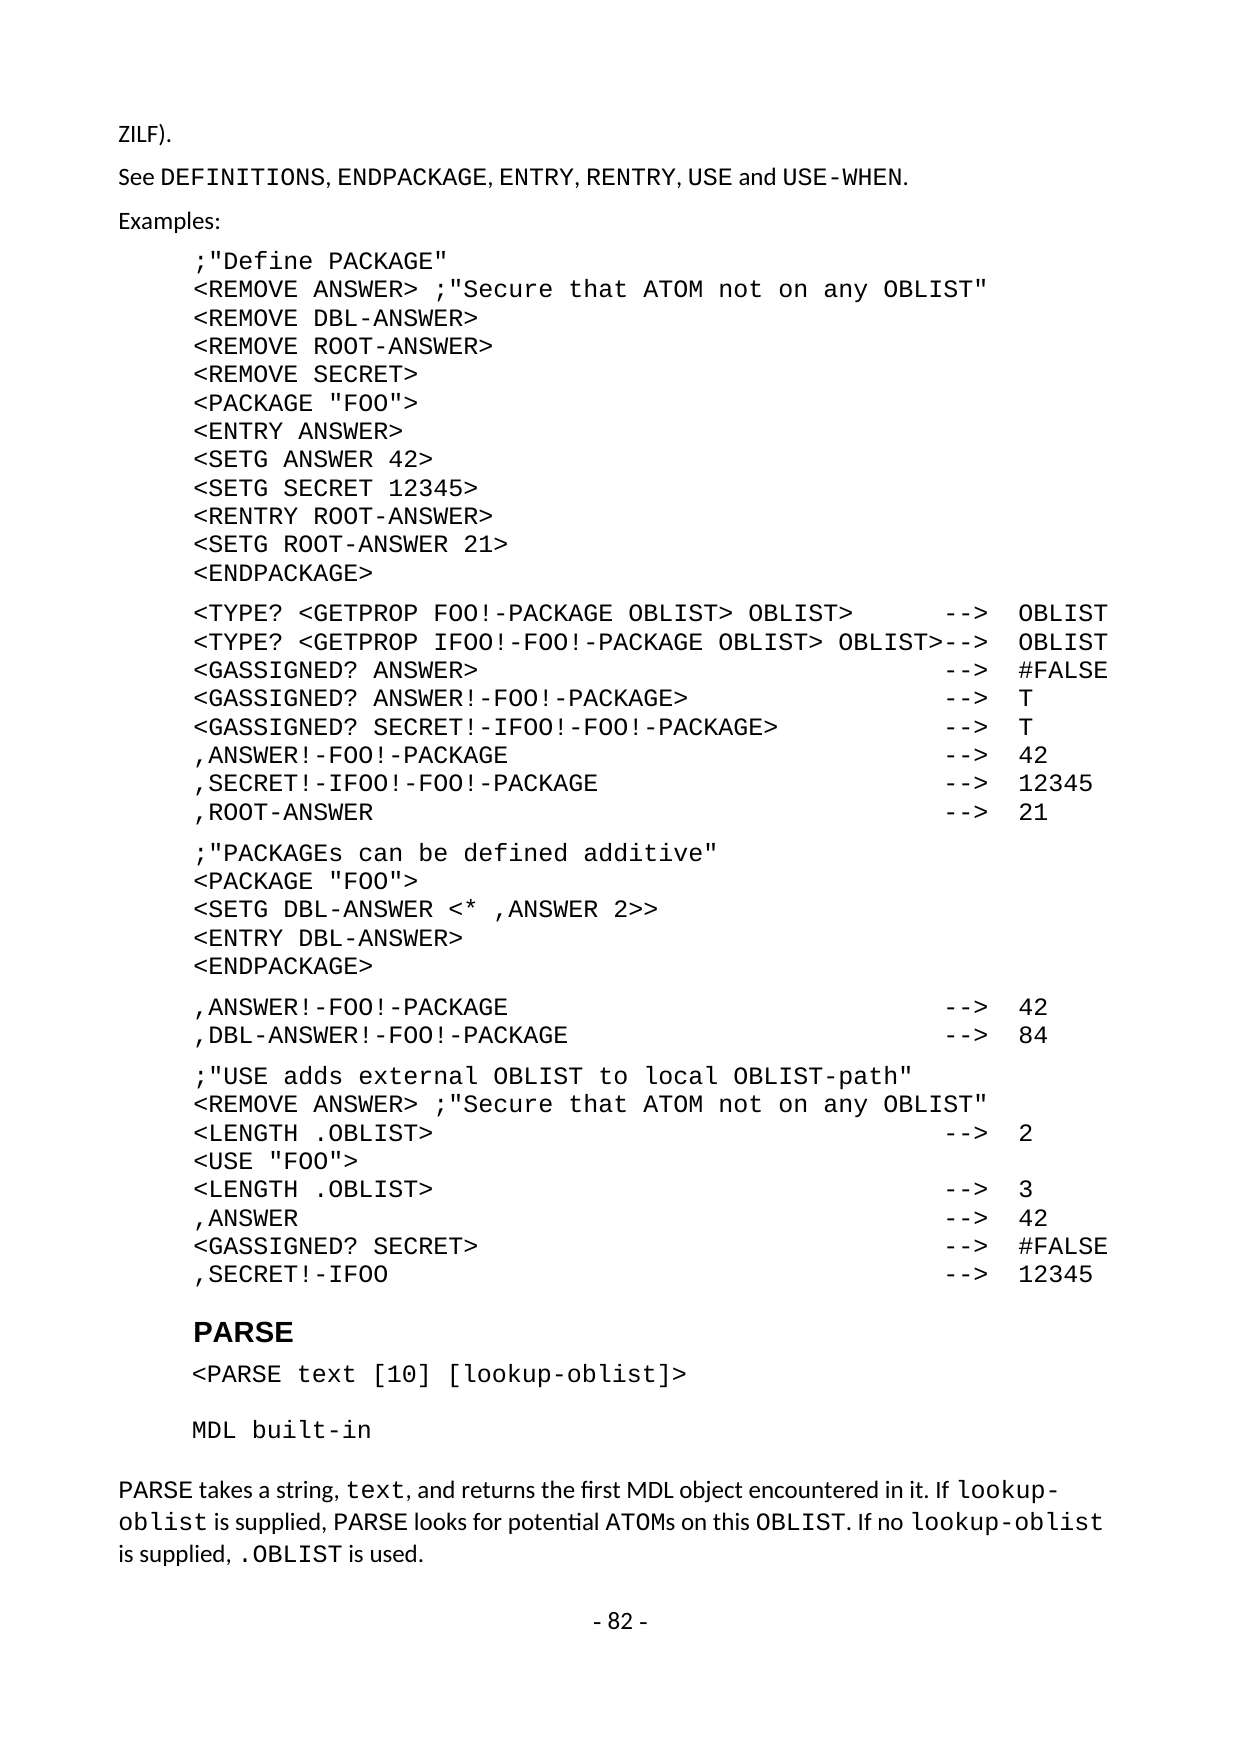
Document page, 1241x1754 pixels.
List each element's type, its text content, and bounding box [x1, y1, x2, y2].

text See DEFINITIONS, ENDPACKAGE, ENTRY, RENTRY, USE and USE-WHEN. [118, 161, 1122, 193]
text ;"Define PACKAGE" <REMOVE ANSWER> ;"Secure that ATOM not on any OBLIST" <REMOVE DBL-ANSWER> <REMOVE ROOT-ANSWER> <REMOVE SECRET> <PACKAGE "FOO"> <ENTRY ANSWER> <SETG ANSWER 42> <SETG SECRET 12345> <RENTRY ROOT-ANSWER> <SETG ROOT-ANSWER 21> <ENDPACKAGE> [118, 248, 1122, 588]
text Examples: [118, 205, 1122, 236]
text PARSE takes a string, text, and returns the first MDL object encountered in it. If lookup-oblist is supplied, PARSE looks for potential ATOMs on this OBLIST. If no lookup-oblist is supplied, .OBLIST is used. [118, 1474, 1122, 1570]
text ;"PACKAGEs can be defined additive" <PACKAGE "FOO"> <SETG DBL-ANSWER <* ,ANSWER 2>> <ENTRY DBL-ANSWER> <ENDPACKAGE> [118, 840, 1122, 982]
subtitle PARSE [118, 1315, 1122, 1349]
text <TYPE? <GETPROP FOO!-PACKAGE OBLIST> OBLIST> --> OBLIST <TYPE? <GETPROP IFOO!-FOO!-PACKAGE OBLIST> OBLIST>--> OBLIST <GASSIGNED? ANSWER> --> #FALSE <GASSIGNED? ANSWER!-FOO!-PACKAGE> --> T <GASSIGNED? SECRET!-IFOO!-FOO!-PACKAGE> --> T ,ANSWER!-FOO!-PACKAGE --> 42 ,SECRET!-IFOO!-FOO!-PACKAGE --> 12345 ,ROOT-ANSWER --> 21 [118, 601, 1122, 828]
text <PARSE text [10] [lookup-oblist]> [192, 1361, 1122, 1389]
text ZILF). [118, 118, 1122, 149]
text ;"USE adds external OBLIST to local OBLIST-path" <REMOVE ANSWER> ;"Secure that ATOM not on any OBLIST" <LENGTH .OBLIST> --> 2 <USE "FOO"> <LENGTH .OBLIST> --> 3 ,ANSWER --> 42 <GASSIGNED? SECRET> --> #FALSE ,SECRET!-IFOO --> 12345 [118, 1063, 1122, 1290]
text ,ANSWER!-FOO!-PACKAGE --> 42 ,DBL-ANSWER!-FOO!-PACKAGE --> 84 [118, 994, 1122, 1051]
text MDL built-in [192, 1418, 1122, 1446]
